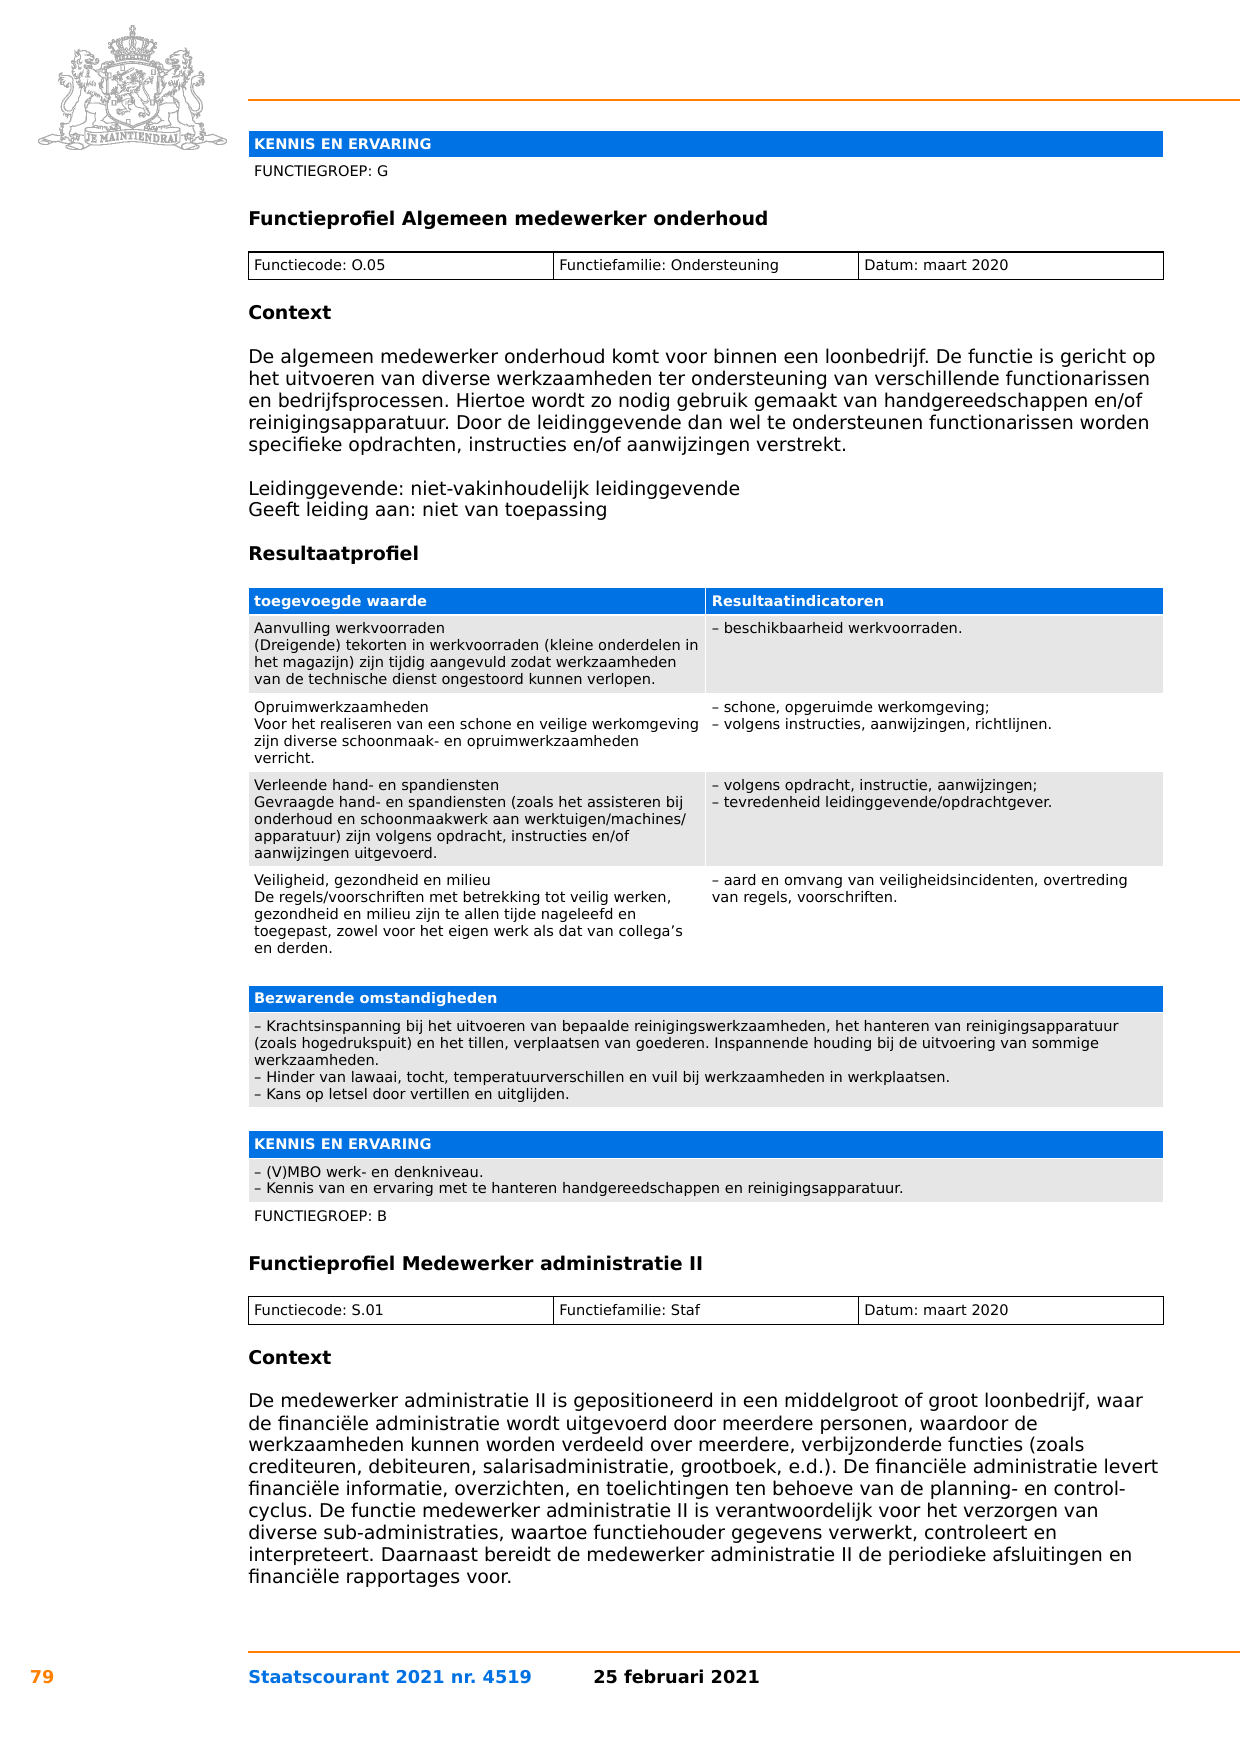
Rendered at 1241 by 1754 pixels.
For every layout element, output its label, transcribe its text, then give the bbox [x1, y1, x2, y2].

picture [38, 25, 227, 150]
subtitle Context [248, 302, 1163, 324]
table_header toegevoegde waarde [249, 588, 705, 614]
subtitle Functieprofiel Algemeen medewerker onderhoud [248, 208, 1163, 229]
text Leidinggevende: niet-vakinhoudelijk leidinggevende [248, 477, 1163, 499]
table_header Resultaatindicatoren [706, 588, 1163, 614]
subtitle Resultaatprofiel [248, 543, 1163, 565]
table_header Functiecode: S.01 [249, 1297, 553, 1324]
table_cell Verleende hand- en spandiensten Gevraagde hand- en spandiensten (zoals het assisteren bij onderhoud en schoonmaakwerk aan werktuigen/machines/ apparatuur) zijn volgens opdracht, instructies en/of aanwijzingen uitgevoerd. [249, 772, 705, 866]
text Geeft leiding aan: niet van toepassing [248, 499, 1163, 521]
text De algemeen medewerker onderhoud komt voor binnen een loonbedrijf. De functie is gericht op het uitvoeren van diverse werkzaamheden ter ondersteuning van verschillende functionarissen en bedrijfsprocessen. Hiertoe wordt zo nodig gebruik gemaakt van handgereedschappen en/of reinigingsapparatuur. Door de leidinggevende dan wel te ondersteunen functionarissen worden specifieke opdrachten, instructies en/of aanwijzingen verstrekt. [248, 346, 1163, 456]
table_header Functiecode: O.05 [249, 253, 553, 279]
table_cell – aard en omvang van veiligheidsincidenten, overtreding van regels, voorschriften. [706, 868, 1163, 962]
table_cell FUNCTIEGROEP: G [249, 158, 1163, 185]
table_cell Veiligheid, gezondheid en milieu De regels/voorschriften met betrekking tot veilig werken, gezondheid en milieu zijn te allen tijde nageleefd en toegepast, zowel voor het eigen werk als dat van collega’s en derden. [249, 868, 705, 962]
table_header Datum: maart 2020 [859, 1297, 1163, 1324]
text De medewerker administratie II is gepositioneerd in een middelgroot of groot loonbedrijf, waar de financiële administratie wordt uitgevoerd door meerdere personen, waardoor de werkzaamheden kunnen worden verdeeld over meerdere, verbijzonderde functies (zoals crediteuren, debiteuren, salarisadministratie, grootboek, e.d.). De financiële administratie levert financiële informatie, overzichten, en toelichtingen ten behoeve van de planning- en control-cyclus. De functie medewerker administratie II is verantwoordelijk voor het verzorgen van diverse sub-administraties, waartoe functiehouder gegevens verwerkt, controleert en interpreteert. Daarnaast bereidt de medewerker administratie II de periodieke afsluitingen en financiële rapportages voor. [248, 1390, 1163, 1588]
table_header Datum: maart 2020 [859, 253, 1163, 279]
table_cell – volgens opdracht, instructie, aanwijzingen; – tevredenheid leidinggevende/opdrachtgever. [706, 772, 1163, 866]
table_header KENNIS EN ERVARING [249, 1131, 1163, 1158]
table_header KENNIS EN ERVARING [249, 131, 1163, 157]
table_cell – schone, opgeruimde werkomgeving; – volgens instructies, aanwijzingen, richtlijnen. [706, 694, 1163, 771]
table_cell – beschikbaarheid werkvoorraden. [706, 616, 1163, 693]
table_cell Aanvulling werkvoorraden (Dreigende) tekorten in werkvoorraden (kleine onderdelen in het magazijn) zijn tijdig aangevuld zodat werkzaamheden van de technische dienst ongestoord kunnen verlopen. [249, 616, 705, 693]
table_cell – Krachtsinspanning bij het uitvoeren van bepaalde reinigingswerkzaamheden, het hanteren van reinigingsapparatuur (zoals hogedrukspuit) en het tillen, verplaatsen van goederen. Inspannende houding bij de uitvoering van sommige werkzaamheden. – Hinder van lawaai, tocht, temperatuurverschillen en vuil bij werkzaamheden in werkplaatsen. – Kans op letsel door vertillen en uitglijden. [249, 1013, 1163, 1107]
table_header Functiefamilie: Staf [554, 1297, 858, 1324]
table_cell Opruimwerkzaamheden Voor het realiseren van een schone en veilige werkomgeving zijn diverse schoonmaak- en opruimwerkzaamheden verricht. [249, 694, 705, 771]
table_header Functiefamilie: Ondersteuning [554, 253, 858, 279]
table_cell – (V)MBO werk- en denkniveau. – Kennis van en ervaring met te hanteren handgereedschappen en reinigingsapparatuur. [249, 1159, 1163, 1202]
subtitle Functieprofiel Medewerker administratie II [248, 1252, 1163, 1274]
table_cell FUNCTIEGROEP: B [249, 1203, 1163, 1229]
table_header Bezwarende omstandigheden [249, 986, 1163, 1012]
subtitle Context [248, 1347, 1163, 1368]
